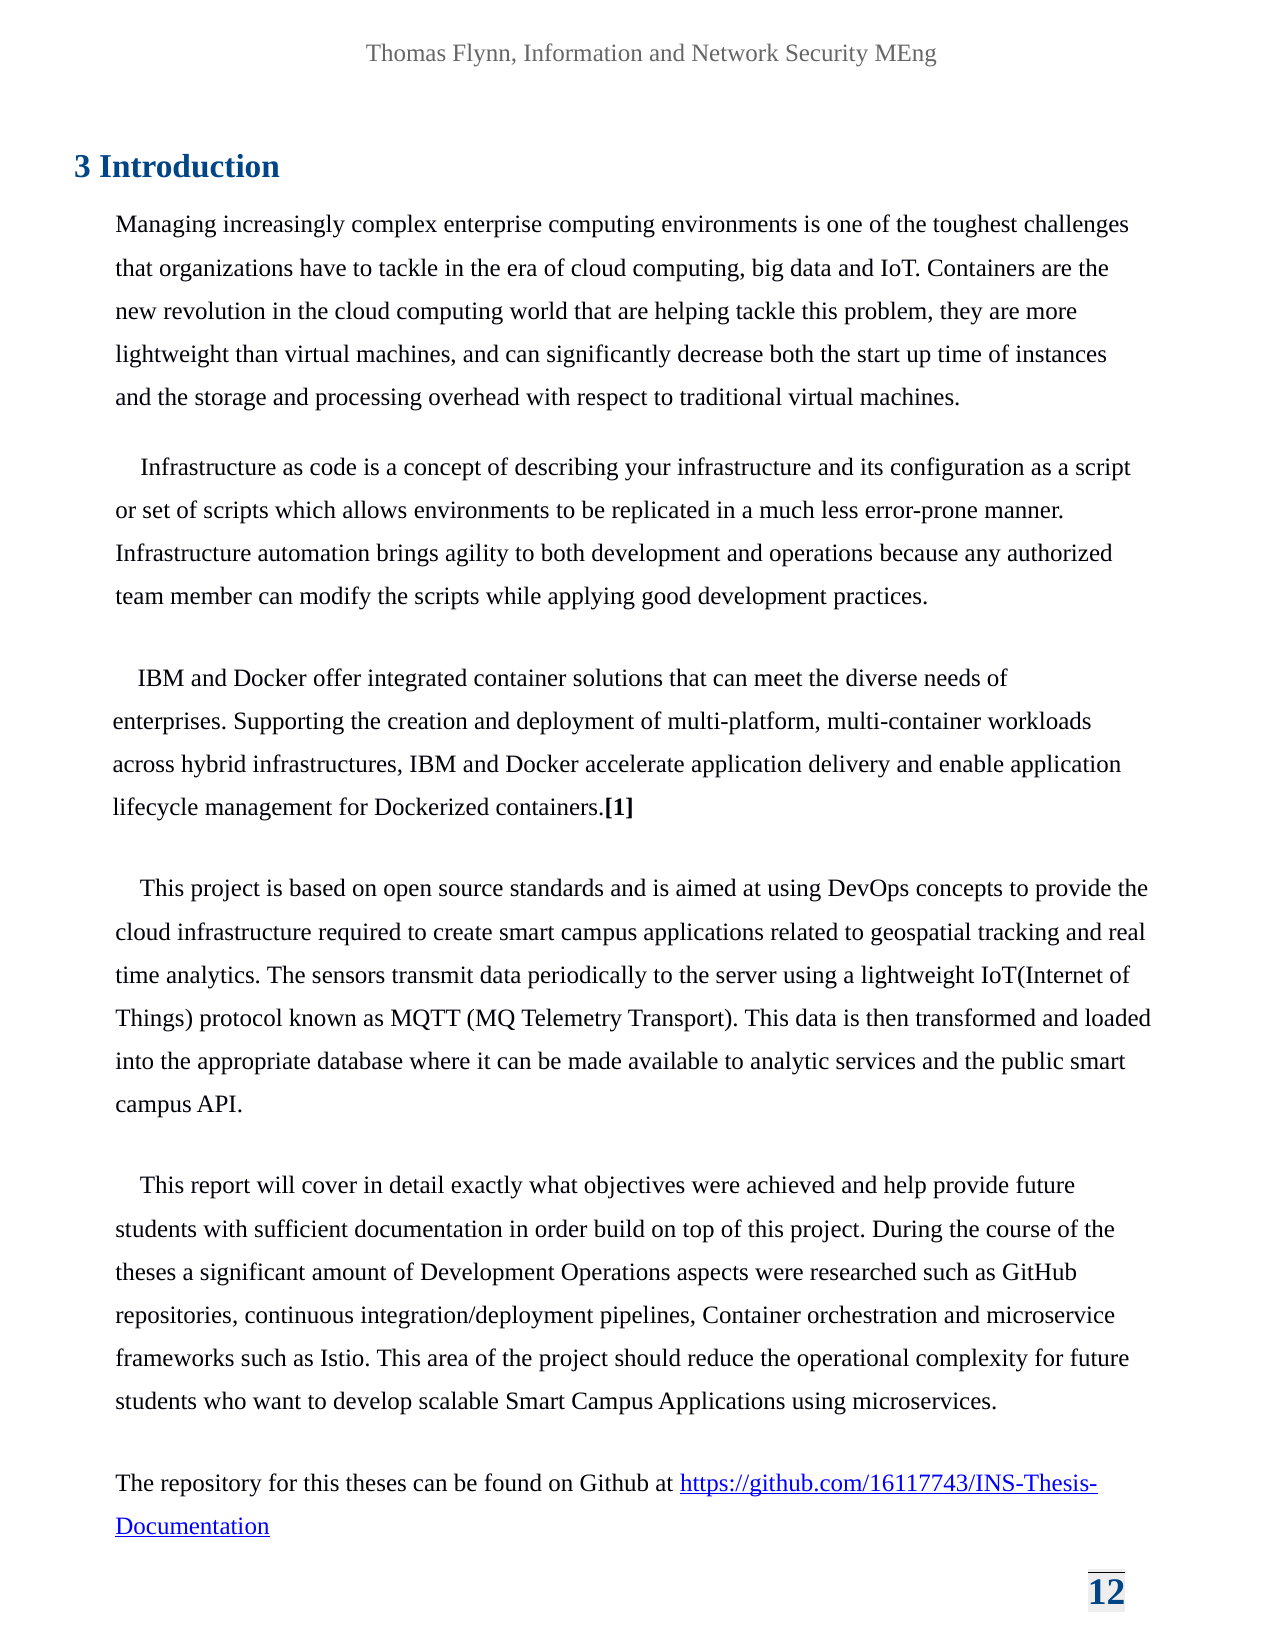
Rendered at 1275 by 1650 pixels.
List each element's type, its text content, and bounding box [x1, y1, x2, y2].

text This report will cover in detail exactly what objectives were achieved and help provide future students with sufficient documentation in order build on top of this project. During the course of the theses a significant amount of Development Operations aspects were researched such as GitHub repositories, continuous integration/deployment pipelines, Container orchestration and microservice frameworks such as Istio. This area of the project should reduce the operational complexity for future students who want to develop scalable Smart Campus Applications using microservices. [115, 1171, 1160, 1415]
text This project is based on open source standards and is aimed at using DevOps concepts to provide the cloud infrastructure required to create smart campus applications related to geospatial tracking and real time analytics. The sensors transmit data periodically to the server using a lightweight IoT(Internet of Things) protocol known as MQTT (MQ Telemetry Transport). This data is then transformed and loaded into the appropriate database where it can be made available to analytic services and the public smart campus API. [115, 873, 1160, 1118]
text IBM and Docker offer integrated container solutions that can meet the diverse needs of enterprises. Supporting the creation and deployment of multi-platform, multi-container workloads across hybrid infrastructures, IBM and Docker accelerate application delivery and enable application lifecycle management for Dockerized containers.[1] [112, 663, 1125, 821]
subtitle 3 Introduction [74, 146, 1125, 184]
text Managing increasingly complex enterprise computing environments is one of the toughest challenges that organizations have to tackle in the era of cloud computing, big data and IoT. Containers are the new revolution in the cloud computing world that are helping tackle this problem, they are more lightweight than virtual machines, and can significantly decrease both the start up time of instances and the storage and processing overhead with respect to traditional virtual machines. [115, 209, 1149, 411]
text The repository for this theses can be found on Github at https://github.com/16117743/INS-Thesis-Documentation [115, 1468, 1160, 1539]
text Infrastructure as code is a concept of describing your infrastructure and its configuration as a script or set of scripts which allows environments to be replicated in a much less error-prone manner. Infrastructure automation brings agility to both development and operations because any authorized team member can modify the scripts while applying good development practices. [115, 452, 1149, 610]
